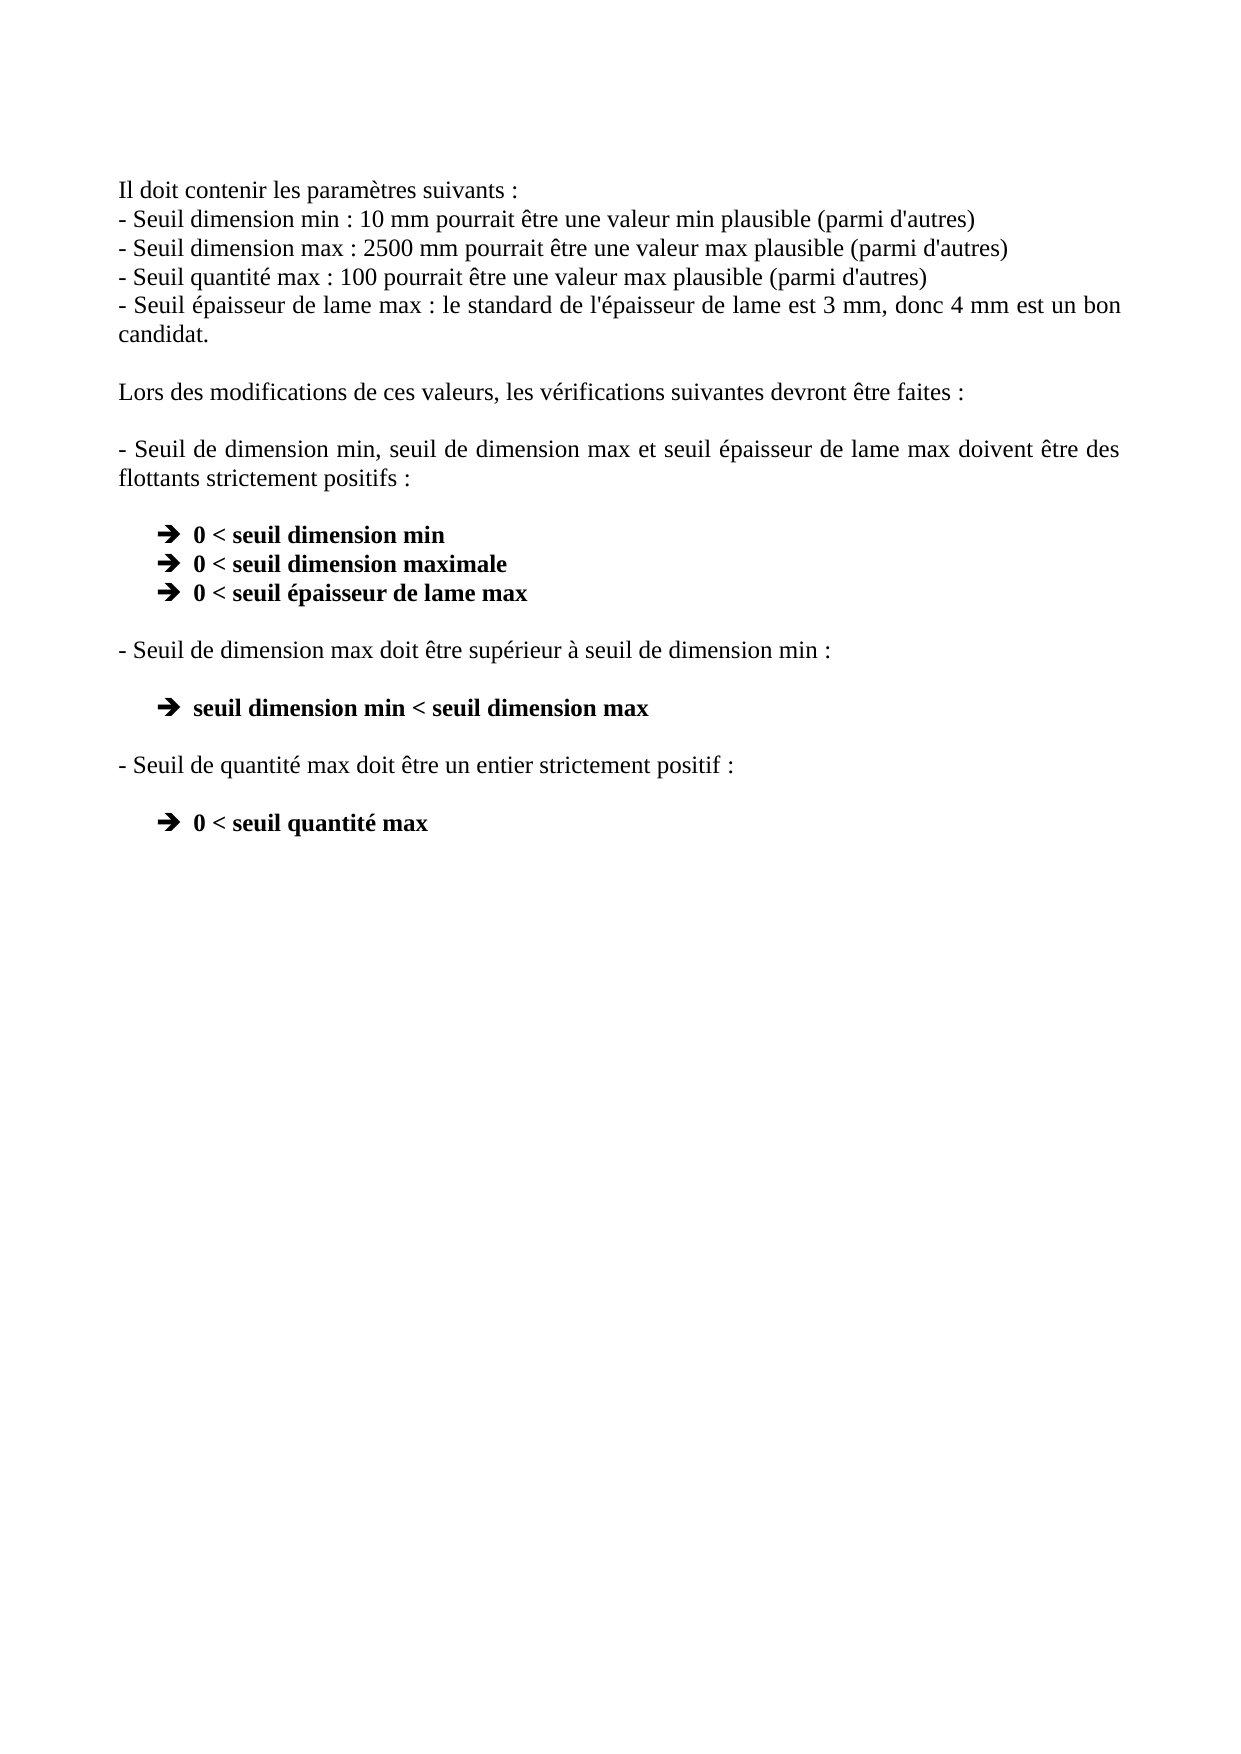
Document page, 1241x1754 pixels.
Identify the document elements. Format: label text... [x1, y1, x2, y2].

text - Seuil dimension max : 2500 mm pourrait être une valeur max plausible (parmi d'autres) [118, 233, 1122, 262]
list seuil dimension min < seuil dimension max [156, 693, 1122, 722]
text - Seuil de dimension min, seuil de dimension max et seuil épaisseur de lame max doivent être des flottants strictement positifs : [118, 434, 1122, 492]
text Lors des modifications de ces valeurs, les vérifications suivantes devront être faites : [118, 377, 1122, 406]
text - Seuil de quantité max doit être un entier strictement positif : [118, 751, 1122, 779]
list 0 < seuil épaisseur de lame max [156, 578, 1122, 607]
list 0 < seuil dimension min [156, 521, 1122, 549]
text - Seuil quantité max : 100 pourrait être une valeur max plausible (parmi d'autres) [118, 262, 1122, 291]
list 0 < seuil dimension maximale [156, 549, 1122, 578]
list 0 < seuil quantité max [156, 808, 1122, 837]
text - Seuil dimension min : 10 mm pourrait être une valeur min plausible (parmi d'autres) [118, 204, 1122, 233]
text - Seuil de dimension max doit être supérieur à seuil de dimension min : [118, 636, 1122, 664]
text Il doit contenir les paramètres suivants : [118, 176, 1122, 204]
text - Seuil épaisseur de lame max : le standard de l'épaisseur de lame est 3 mm, donc 4 mm est un bon candidat. [118, 291, 1122, 348]
